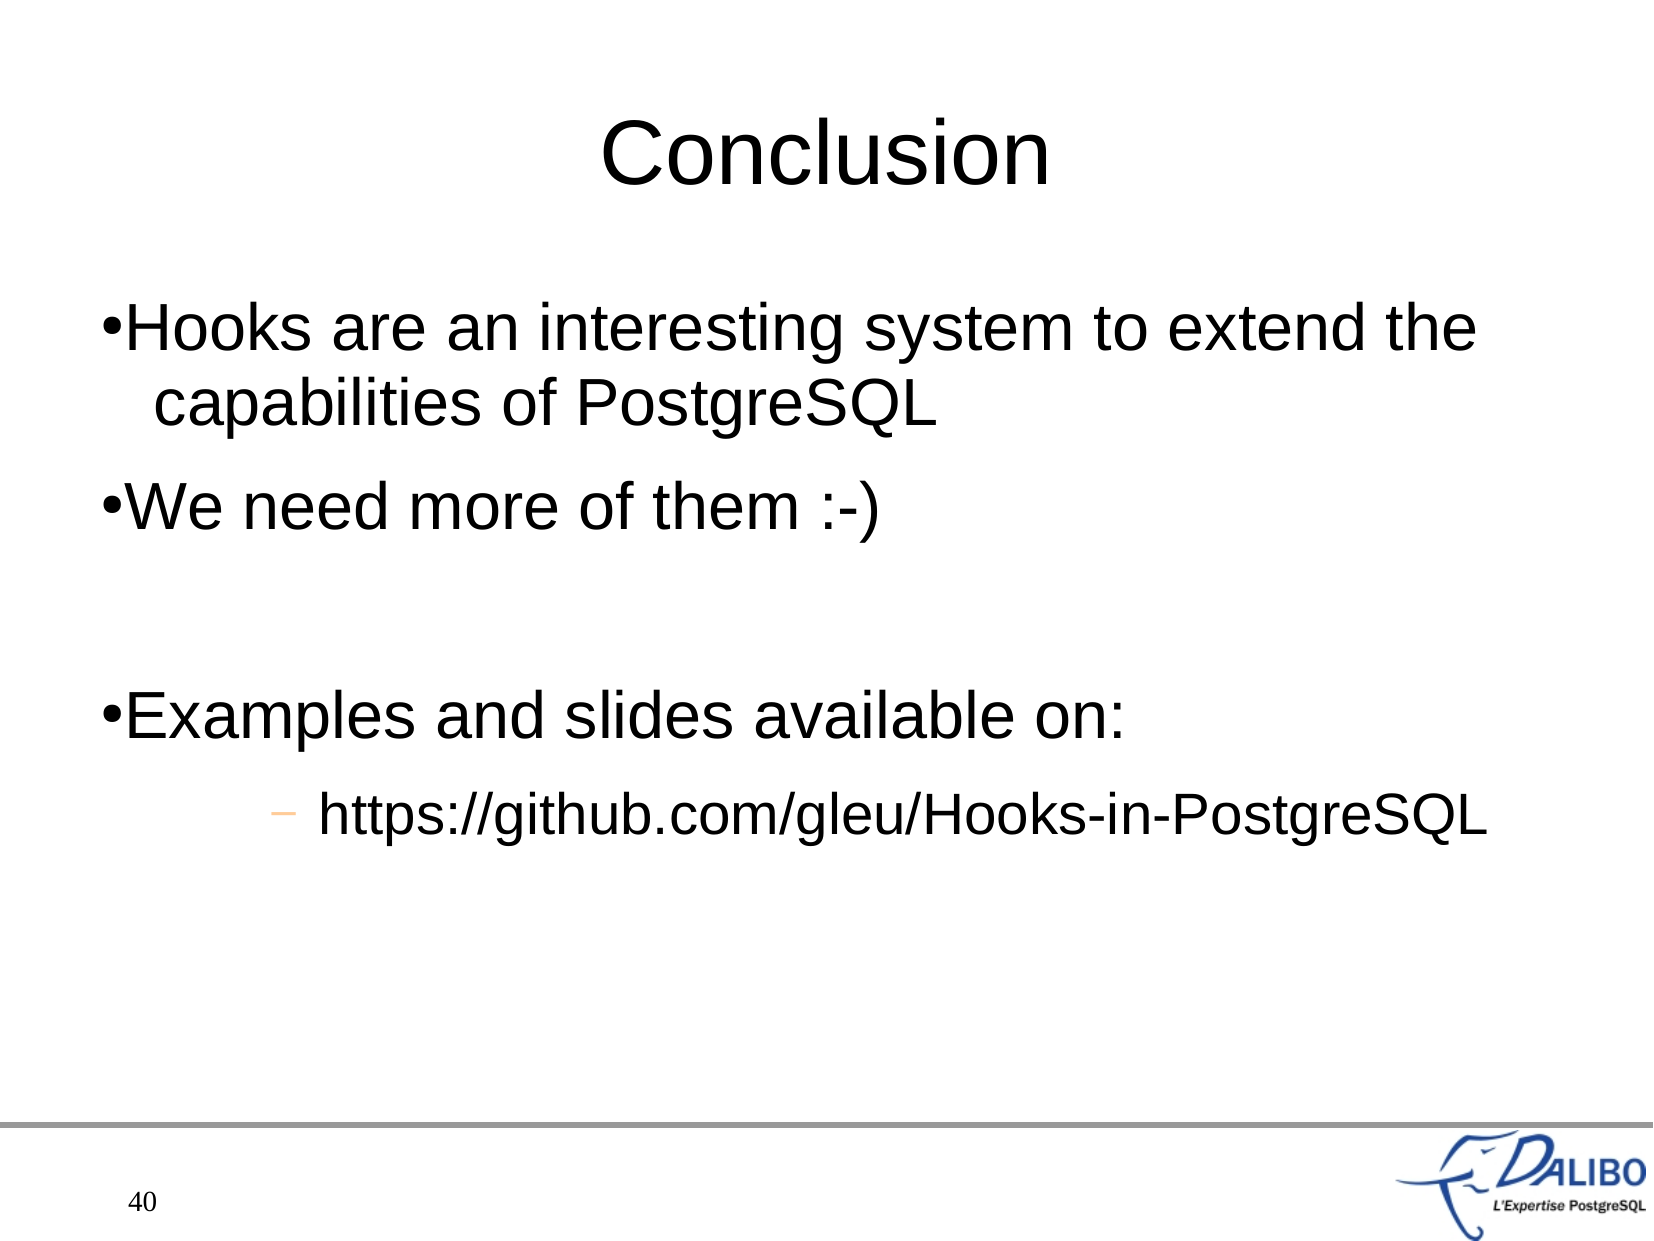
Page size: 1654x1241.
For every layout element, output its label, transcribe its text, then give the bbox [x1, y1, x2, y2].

list Hooks are an interesting system to extend the capabilities of PostgreSQL We need more of them :-) Examples and slides available on: https://github.com/gleu/Hooks-in-PostgreSQL [82, 290, 1571, 1109]
title Conclusion [82, 49, 1571, 257]
picture [1395, 1130, 1646, 1241]
